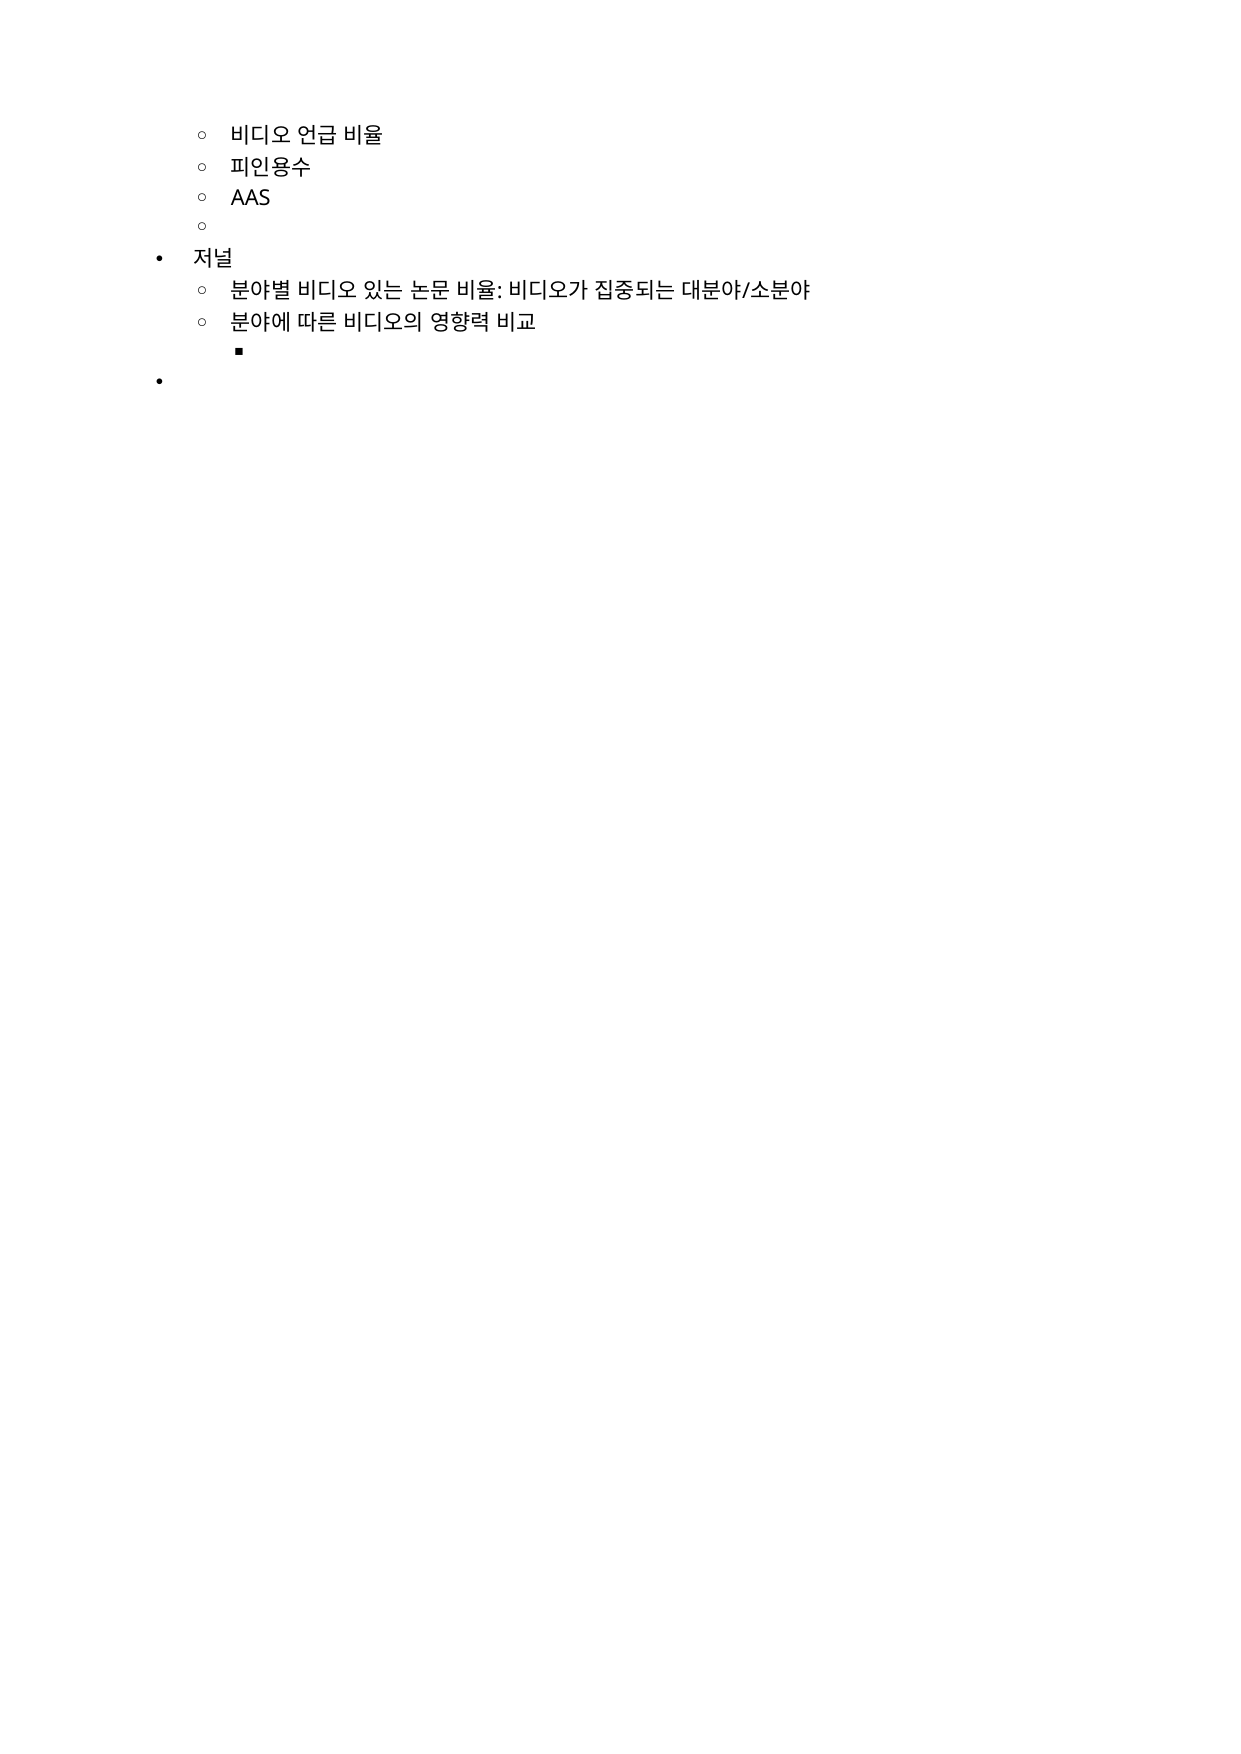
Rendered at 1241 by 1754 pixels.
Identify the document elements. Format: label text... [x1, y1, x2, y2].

list 분야에 따른 비디오의 영향력 비교 [193, 304, 1122, 336]
list 비디오 언급 비율 [193, 118, 1122, 150]
list 분야별 비디오 있는 논문 비율: 비디오가 집중되는 대분야/소분야 [193, 273, 1122, 304]
list 피인용수 [193, 150, 1122, 181]
list 저널 [156, 241, 1122, 273]
list AAS [193, 181, 1122, 211]
